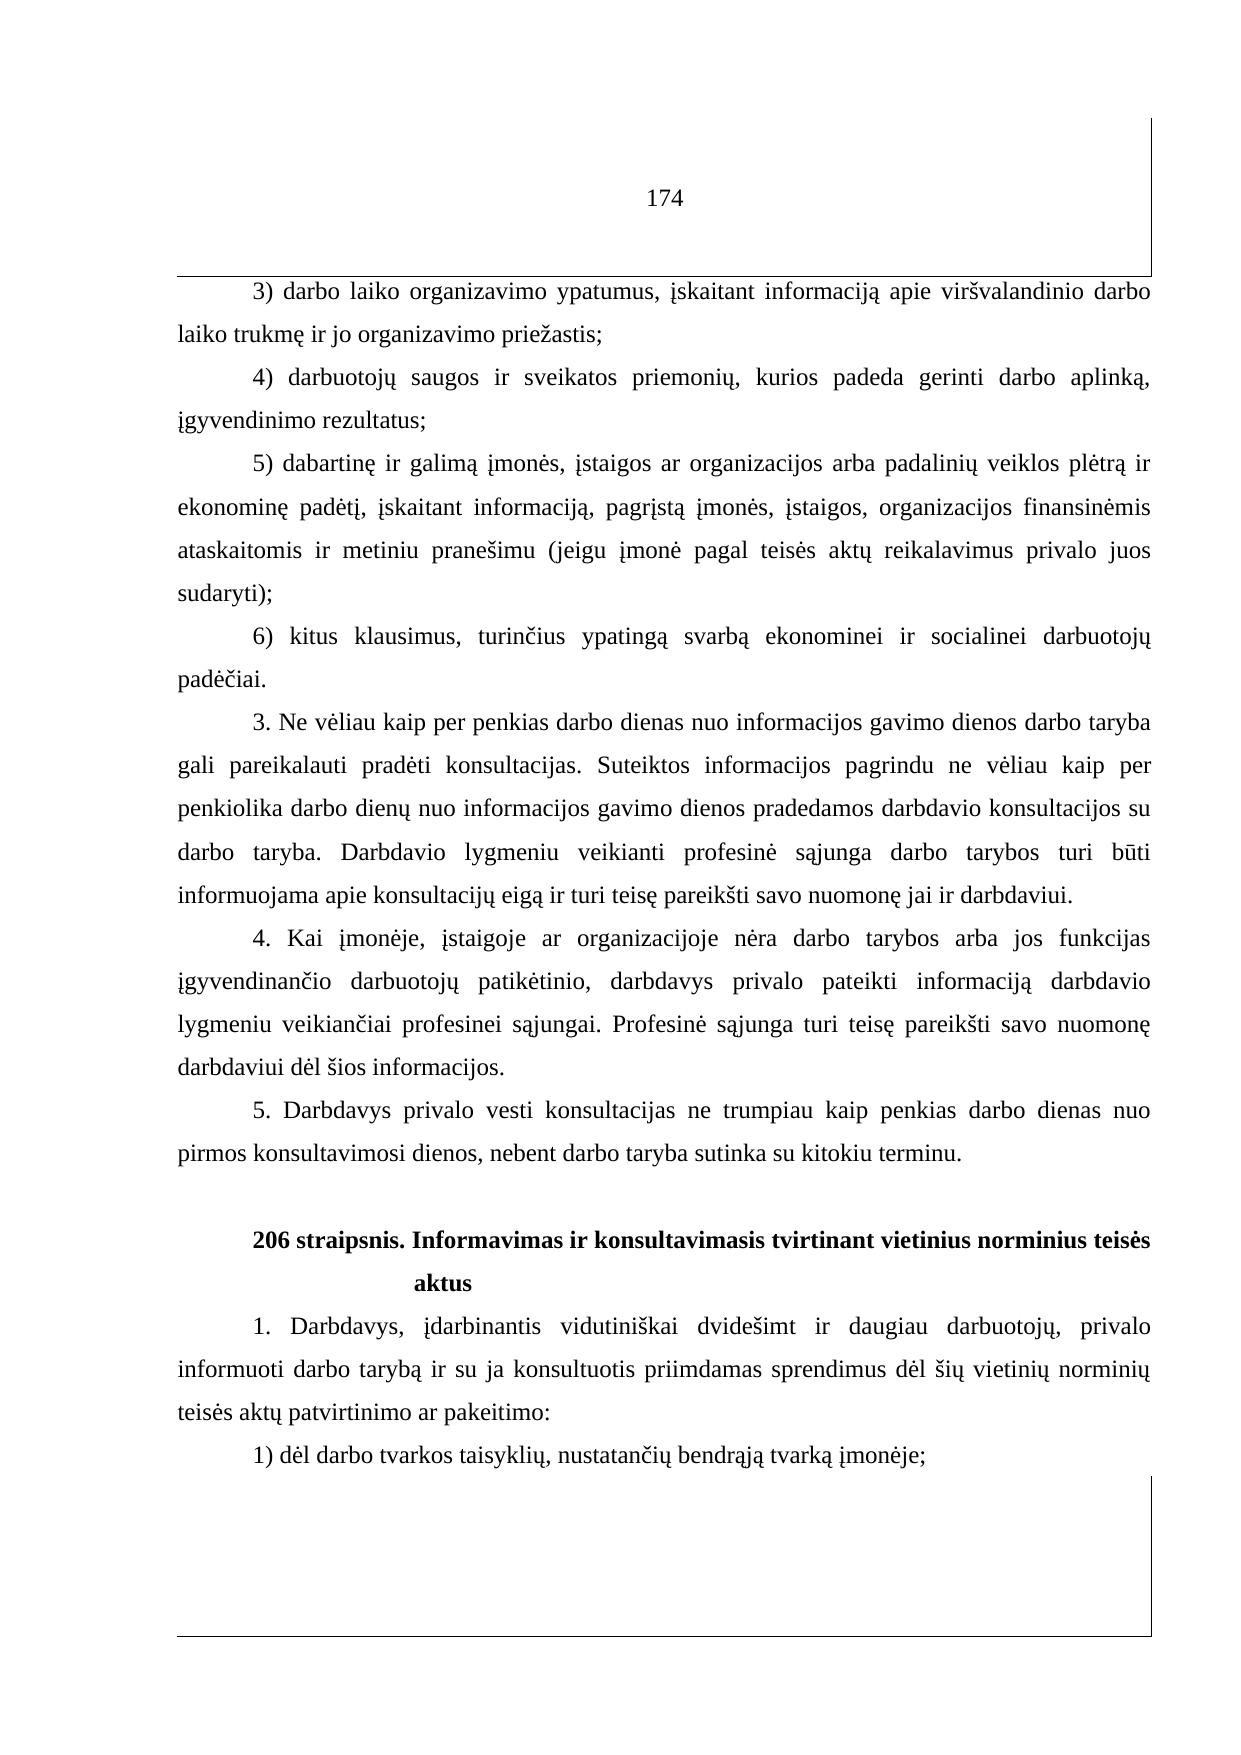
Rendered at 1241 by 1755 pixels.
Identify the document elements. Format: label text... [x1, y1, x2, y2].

text 4. Kai įmonėje, įstaigoje ar organizacijoje nėra darbo tarybos arba jos funkcijas įgyvendinančio darbuotojų patikėtinio, darbdavys privalo pateikti informaciją darbdavio lygmeniu veikiančiai profesinei sąjungai. Profesinė sąjunga turi teisę pareikšti savo nuomonę darbdaviui dėl šios informacijos. [177, 923, 1152, 1081]
text 3) darbo laiko organizavimo ypatumus, įskaitant informaciją apie viršvalandinio darbo laiko trukmę ir jo organizavimo priežastis; [177, 276, 1152, 348]
subtitle 206 straipsnis. Informavimas ir konsultavimasis tvirtinant vietinius norminius teisės aktus [252, 1225, 1152, 1297]
text 1. Darbdavys, įdarbinantis vidutiniškai dvidešimt ir daugiau darbuotojų, privalo informuoti darbo tarybą ir su ja konsultuotis priimdamas sprendimus dėl šių vietinių norminių teisės aktų patvirtinimo ar pakeitimo: [177, 1311, 1152, 1426]
text 1) dėl darbo tvarkos taisyklių, nustatančių bendrąją tvarką įmonėje; [177, 1440, 1152, 1469]
text 3. Ne vėliau kaip per penkias darbo dienas nuo informacijos gavimo dienos darbo taryba gali pareikalauti pradėti konsultacijas. Suteiktos informacijos pagrindu ne vėliau kaip per penkiolika darbo dienų nuo informacijos gavimo dienos pradedamos darbdavio konsultacijos su darbo taryba. Darbdavio lygmeniu veikianti profesinė sąjunga darbo tarybos turi būti informuojama apie konsultacijų eigą ir turi teisę pareikšti savo nuomonę jai ir darbdaviui. [177, 707, 1152, 908]
text 6) kitus klausimus, turinčius ypatingą svarbą ekonominei ir socialinei darbuotojų padėčiai. [177, 621, 1152, 693]
text 5. Darbdavys privalo vesti konsultacijas ne trumpiau kaip penkias darbo dienas nuo pirmos konsultavimosi dienos, nebent darbo taryba sutinka su kitokiu terminu. [177, 1095, 1152, 1167]
text 5) dabartinę ir galimą įmonės, įstaigos ar organizacijos arba padalinių veiklos plėtrą ir ekonominę padėtį, įskaitant informaciją, pagrįstą įmonės, įstaigos, organizacijos finansinėmis ataskaitomis ir metiniu pranešimu (jeigu įmonė pagal teisės aktų reikalavimus privalo juos sudaryti); [177, 448, 1152, 607]
text 4) darbuotojų saugos ir sveikatos priemonių, kurios padeda gerinti darbo aplinką, įgyvendinimo rezultatus; [177, 362, 1152, 434]
